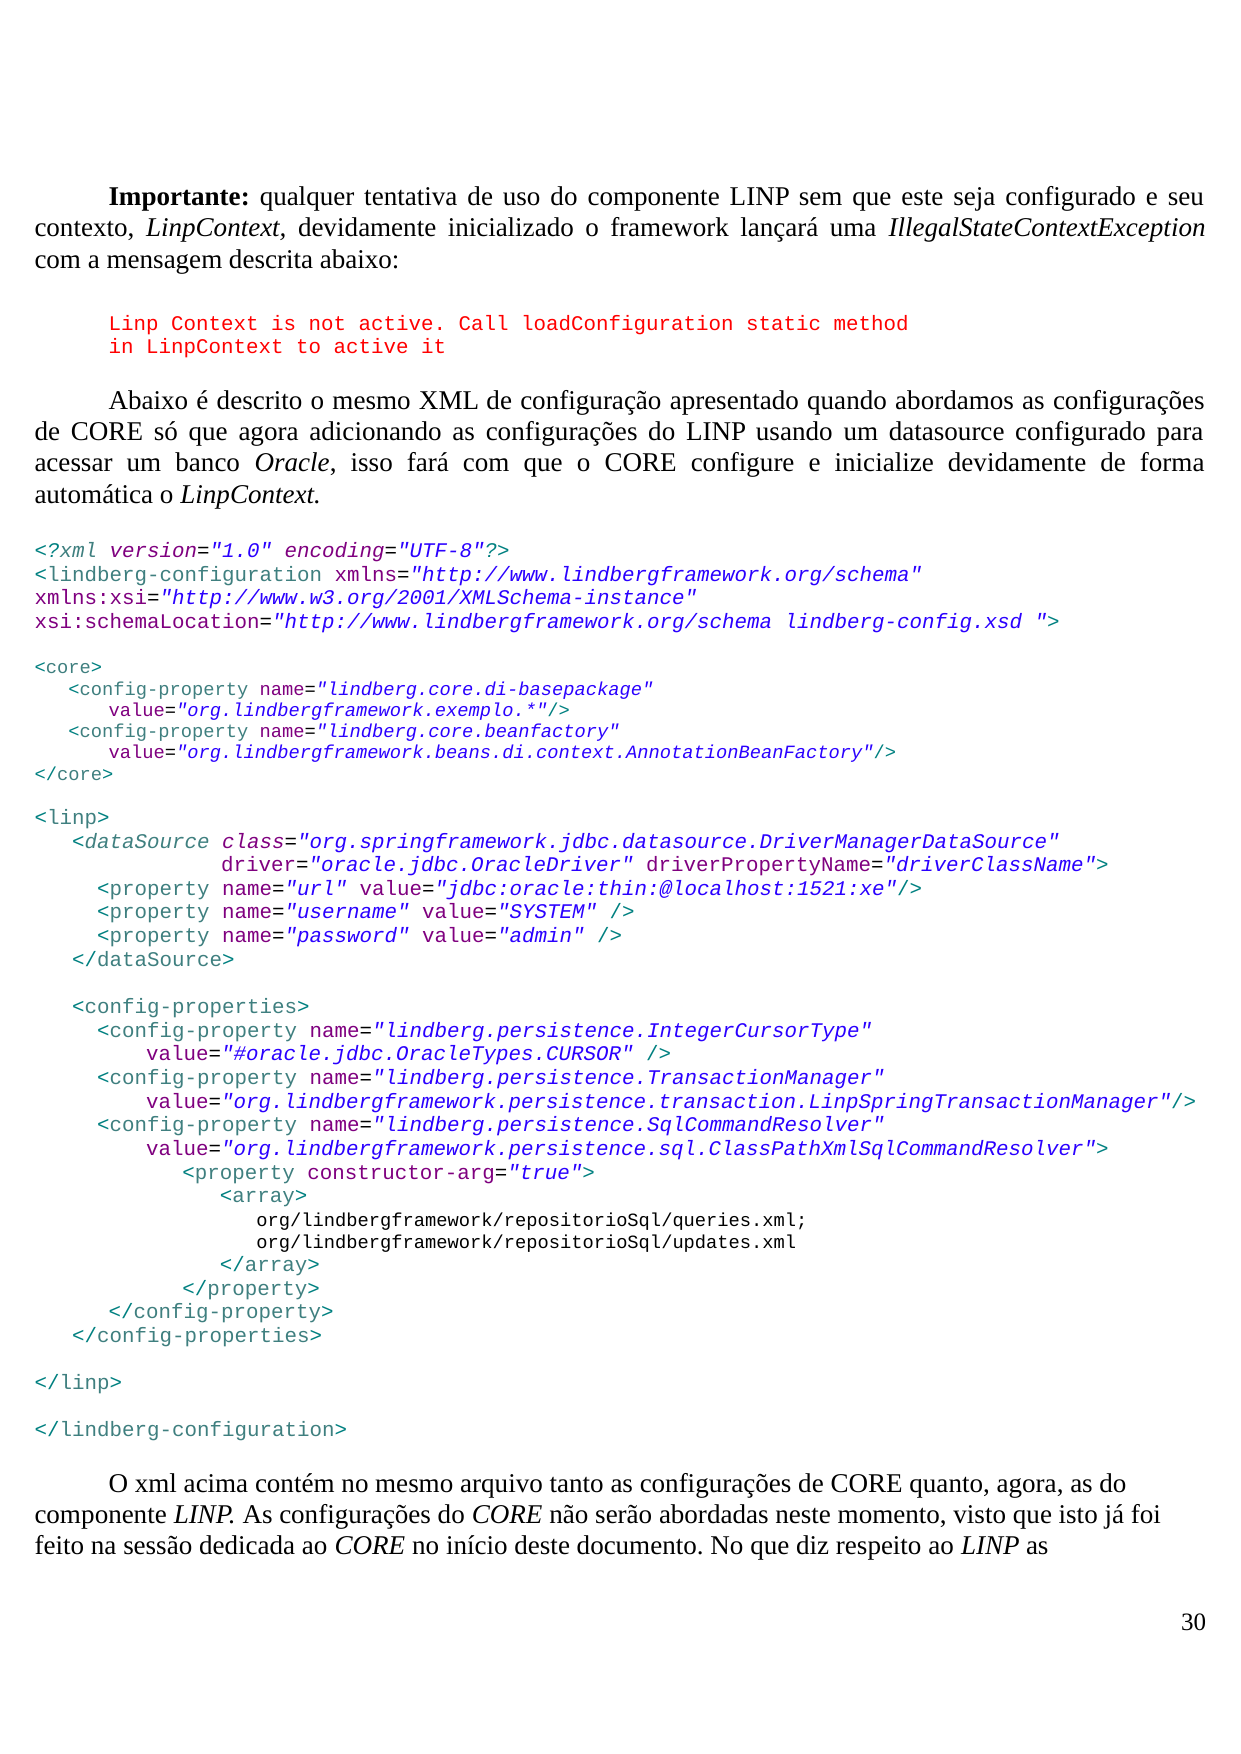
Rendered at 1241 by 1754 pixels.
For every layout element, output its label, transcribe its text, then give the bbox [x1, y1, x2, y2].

text </config-property> [34, 1301, 1206, 1325]
text <dataSource class="org.springframework.jdbc.datasource.DriverManagerDataSource" [34, 831, 1206, 854]
text Linp Context is not active. Call loadConfiguration static method [34, 305, 1206, 337]
text <config-property name="lindberg.persistence.TransactionManager" value="org.lindbergframework.persistence.transaction.LinpSpringTransactionManager"/> [34, 1067, 1206, 1114]
text O xml acima contém no mesmo arquivo tanto as configurações de CORE quanto, agora, as do componente LINP. As configurações do CORE não serão abordadas neste momento, visto que isto já foi feito na sessão dedicada ao CORE no início deste documento. No que diz respeito ao LINP as [34, 1467, 1206, 1561]
text </dataSource> [34, 949, 1206, 972]
text <config-properties> [34, 996, 1206, 1020]
text <linp> [34, 807, 1206, 831]
text org/lindbergframework/repositorioSql/queries.xml; org/lindbergframework/repositorioSql/updates.xml [34, 1209, 1206, 1254]
text <property name="username" value="SYSTEM" /> [34, 902, 1206, 925]
text </property> [34, 1277, 1206, 1301]
text <config-property name="lindberg.core.di-basepackage" value="org.lindbergframework.exemplo.*"/> [34, 679, 1206, 722]
text </lindberg-configuration> [34, 1419, 1206, 1443]
text <?xml version="1.0" encoding="UTF-8"?> [34, 540, 1206, 564]
text </array> [34, 1254, 1206, 1277]
text <lindberg-configuration xmlns="http://www.lindbergframework.org/schema" xmlns:xsi="http://www.w3.org/2001/XMLSchema-instance" xsi:schemaLocation="http://www.lindbergframework.org/schema lindberg-config.xsd "> [34, 564, 1206, 634]
text <config-property name="lindberg.persistence.SqlCommandResolver" value="org.lindbergframework.persistence.sql.ClassPathXmlSqlCommandResolver"> <property constructor-arg="true"> [34, 1114, 1206, 1185]
text <config-property name="lindberg.persistence.IntegerCursorType" value="#oracle.jdbc.OracleTypes.CURSOR" /> [34, 1020, 1206, 1067]
text </config-properties> [34, 1325, 1206, 1348]
text Importante: qualquer tentativa de uso do componente LINP sem que este seja configurado e seu contexto, LinpContext, devidamente inicializado o framework lançará uma IllegalStateContextException com a mensagem descrita abaixo: [34, 180, 1206, 274]
text </linp> [34, 1372, 1206, 1396]
text driver="oracle.jdbc.OracleDriver" driverPropertyName="driverClassName"> [34, 854, 1206, 878]
text <property name="password" value="admin" /> [34, 925, 1206, 949]
text <array> [34, 1185, 1206, 1209]
text in LinpContext to active it [34, 337, 1206, 360]
text Abaixo é descrito o mesmo XML de configuração apresentado quando abordamos as configurações de CORE só que agora adicionando as configurações do LINP usando um datasource configurado para acessar um banco Oracle, isso fará com que o CORE configure e inicialize devidamente de forma automática o LinpContext. [34, 384, 1206, 509]
text <config-property name="lindberg.core.beanfactory" value="org.lindbergframework.beans.di.context.AnnotationBeanFactory"/> [34, 722, 1206, 764]
text <core> [34, 658, 1206, 679]
text <property name="url" value="jdbc:oracle:thin:@localhost:1521:xe"/> [34, 878, 1206, 902]
text </core> [34, 764, 1206, 786]
